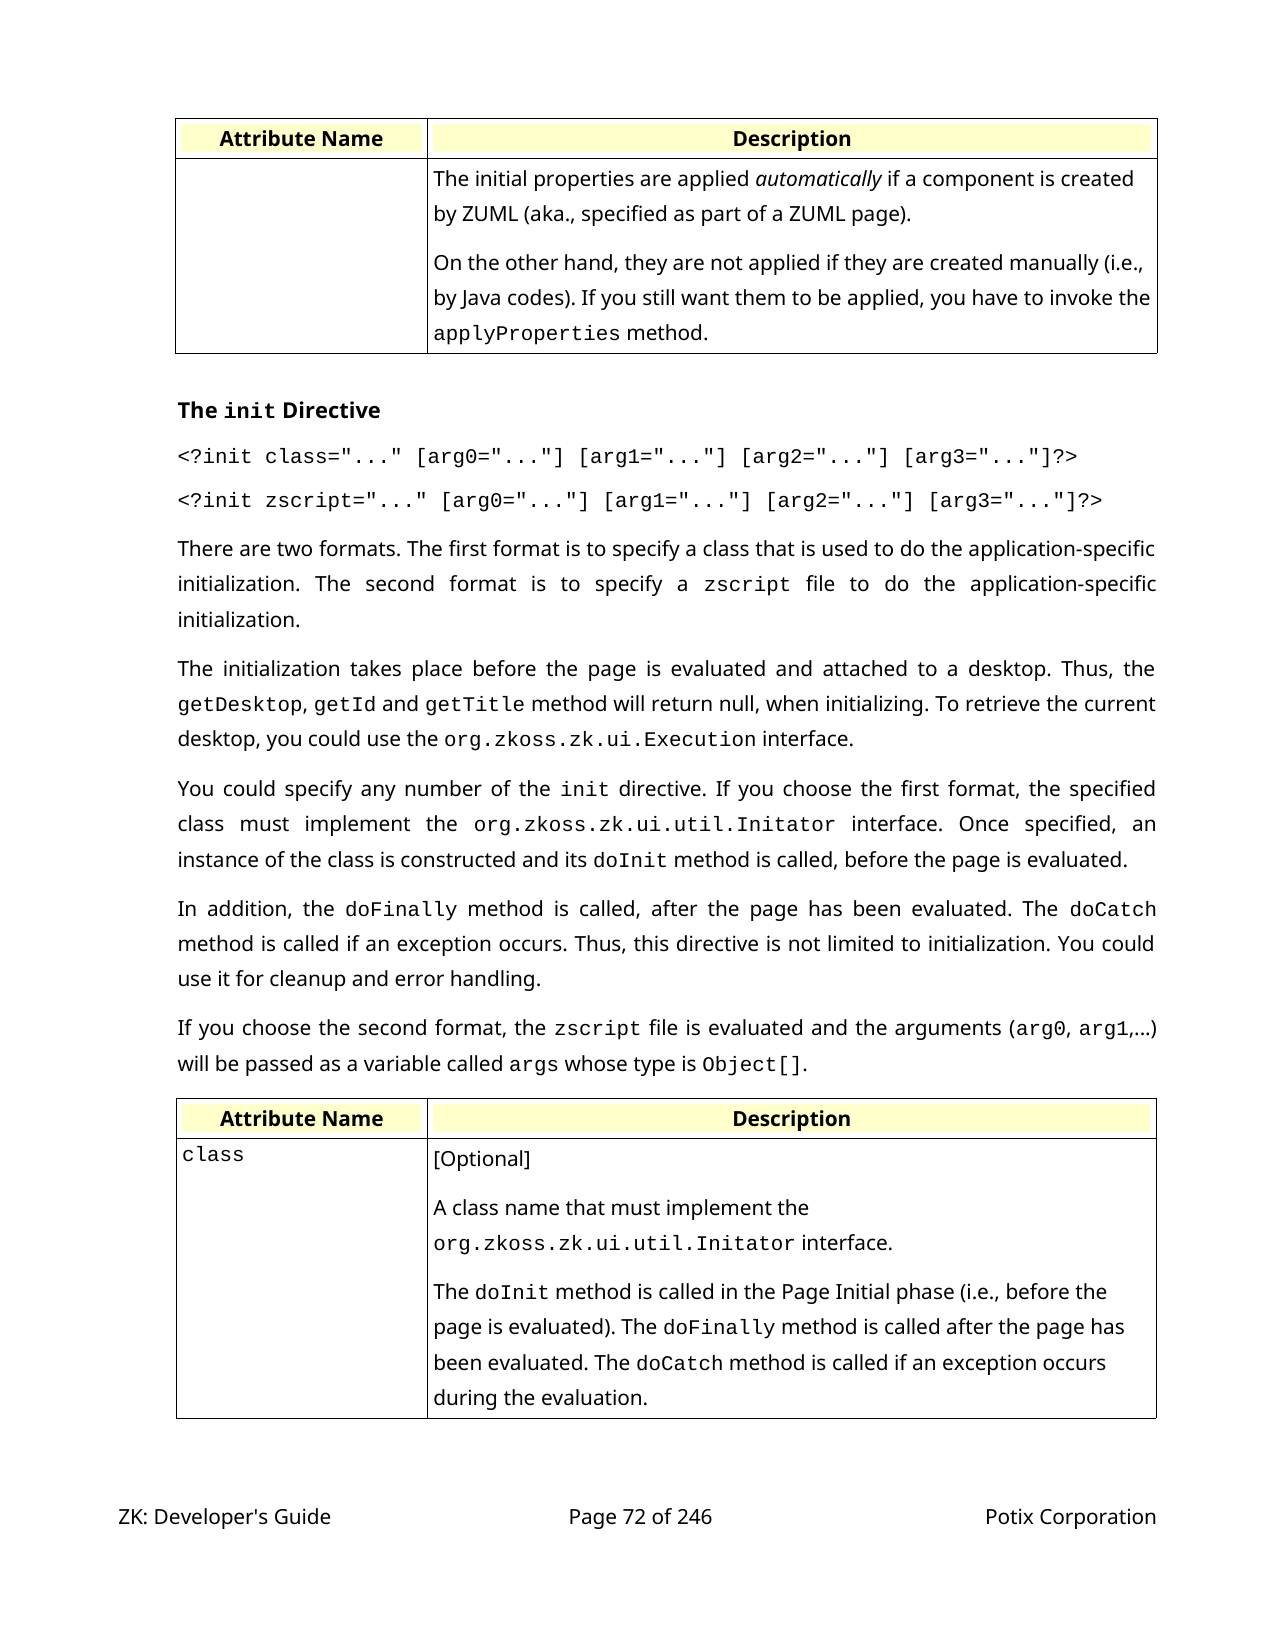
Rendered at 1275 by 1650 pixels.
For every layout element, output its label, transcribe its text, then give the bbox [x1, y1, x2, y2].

table_cell The initial properties are applied automatically if a component is created by ZUML (aka., specified as part of a ZUML page). On the other hand, they are not applied if they are created manually (i.e., by Java codes). If you still want them to be applied, you have to invoke the applyProperties method. [428, 159, 1157, 353]
table_cell [Optional] A class name that must implement the org.zkoss.zk.ui.util.Initator interface. The doInit method is called in the Page Initial phase (i.e., before the page is evaluated). The doFinally method is called after the page has been evaluated. The doCatch method is called if an exception occurs during the evaluation. [428, 1139, 1156, 1418]
table_header Attribute Name [176, 119, 427, 158]
text The initialization takes place before the page is evaluated and attached to a desktop. Thus, the getDesktop, getId and getTitle method will return null, when initializing. To retrieve the current desktop, you could use the org.zkoss.zk.ui.Execution interface. [177, 654, 1157, 753]
text You could specify any number of the init directive. If you choose the first format, the specified class must implement the org.zkoss.zk.ui.util.Initator interface. Once specified, an instance of the class is constructed and its doInit method is called, before the page is evaluated. [177, 774, 1157, 873]
table_cell [176, 159, 427, 353]
table_header Attribute Name [177, 1099, 427, 1138]
table_header Description [428, 1099, 1156, 1138]
text <?init zscript="..." [arg0="..."] [arg1="..."] [arg2="..."] [arg3="..."]?> [177, 490, 1157, 513]
text There are two formats. The first format is to specify a class that is used to do the application-specific initialization. The second format is to specify a zscript file to do the application-specific initialization. [177, 534, 1157, 633]
text In addition, the doFinally method is called, after the page has been evaluated. The doCatch method is called if an exception occurs. Thus, this directive is not limited to initialization. You could use it for cleanup and error handling. [177, 894, 1157, 993]
text If you choose the second format, the zscript file is evaluated and the arguments (arg0, arg1,...) will be passed as a variable called args whose type is Object[]. [177, 1013, 1157, 1077]
text <?init class="..." [arg0="..."] [arg1="..."] [arg2="..."] [arg3="..."]?> [177, 446, 1157, 469]
table_header Description [428, 119, 1157, 158]
subtitle The init Directive [177, 395, 1157, 425]
table_cell class [177, 1139, 427, 1418]
